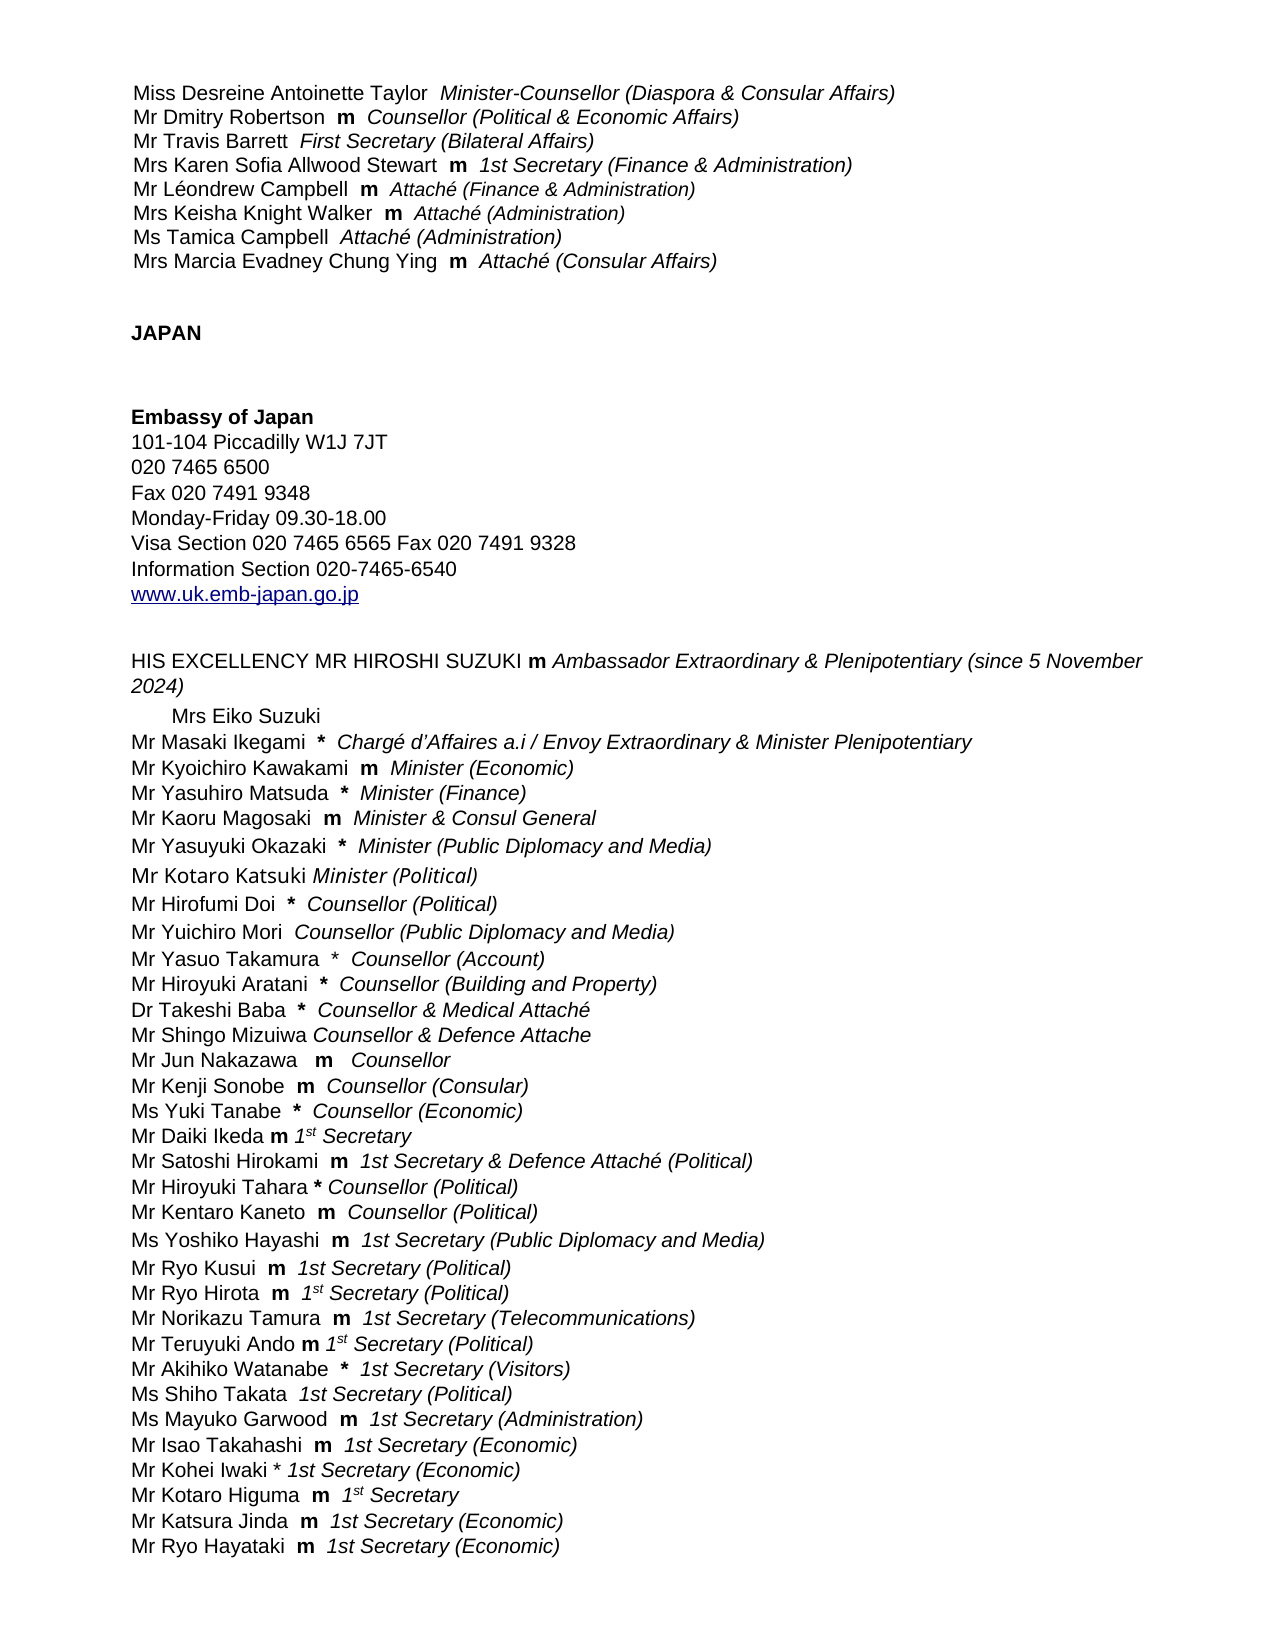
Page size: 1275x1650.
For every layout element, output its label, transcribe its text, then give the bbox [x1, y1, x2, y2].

text Mr Kentaro Kaneto m Counsellor (Political) [131, 1200, 1183, 1224]
text Mr Akihiko Watanabe * 1st Secretary (Visitors) [131, 1357, 1183, 1381]
text Mr Isao Takahashi m 1st Secretary (Economic) [131, 1433, 1183, 1457]
text Monday-Friday 09.30-18.00 [131, 506, 1183, 530]
text Mr Masaki Ikegami * Chargé d’Affaires a.i / Envoy Extraordinary & Minister Plenipotentiary [131, 730, 1183, 754]
text Mrs Marcia Evadney Chung Ying m Attaché (Consular Affairs) [133, 249, 1181, 273]
text Mr Daiki Ikeda m 1st Secretary [131, 1124, 1183, 1148]
text Mr Kenji Sonobe m Counsellor (Consular) [131, 1073, 1183, 1097]
text Mr Kotaro Higuma m 1st Secretary [131, 1483, 1183, 1507]
text Ms Yuki Tanabe * Counsellor (Economic) [131, 1099, 1183, 1123]
text www.uk.emb-japan.go.jp [131, 582, 1183, 606]
text Mr Hiroyuki Aratani * Counsellor (Building and Property) [131, 972, 1183, 996]
text Mr Travis Barrett First Secretary (Bilateral Affairs) [133, 129, 1181, 153]
text Ms Yoshiko Hayashi m 1st Secretary (Public Diplomacy and Media) [131, 1225, 1183, 1254]
text Mr Yuichiro Mori Counsellor (Public Diplomacy and Media) [131, 917, 1183, 945]
text HIS EXCELLENCY MR HIROSHI SUZUKI m Ambassador Extraordinary & Plenipotentiary (since 5 November 2024) [131, 649, 1183, 698]
text Mr Norikazu Tamura m 1st Secretary (Telecommunications) [131, 1306, 1183, 1330]
text Information Section 020-7465-6540 [131, 556, 1183, 580]
text Mr Shingo Mizuiwa Counsellor & Defence Attache [131, 1023, 1183, 1047]
text JAPAN [131, 321, 1183, 344]
text Mr Katsura Jinda m 1st Secretary (Economic) [131, 1508, 1183, 1532]
text Mr Ryo Hirota m 1st Secretary (Political) [131, 1281, 1183, 1305]
text Mr Jun Nakazawa m Counsellor [131, 1048, 1183, 1072]
text 101-104 Piccadilly W1J 7JT [131, 430, 1183, 454]
text Mr Yasuo Takamura * Counsellor (Account) [131, 947, 1183, 971]
text Mr Hiroyuki Tahara * Counsellor (Political) [131, 1175, 1183, 1199]
text Miss Desreine Antoinette Taylor Minister-Counsellor (Diaspora & Consular Affairs) [133, 81, 1181, 105]
text Embassy of Japan [131, 404, 1183, 428]
text Mr Kotaro Katsuki Minister (Political) [131, 861, 1183, 890]
text Mr Yasuhiro Matsuda * Minister (Finance) [131, 781, 1183, 804]
text Ms Mayuko Garwood m 1st Secretary (Administration) [131, 1407, 1183, 1431]
text Mr Satoshi Hirokami m 1st Secretary & Defence Attaché (Political) [131, 1149, 1183, 1173]
text Mr Ryo Kusui m 1st Secretary (Political) [131, 1255, 1183, 1279]
text 020 7465 6500 [131, 455, 1183, 479]
text Ms Tamica Campbell Attaché (Administration) [133, 225, 1181, 249]
text Mr Dmitry Robertson m Counsellor (Political & Economic Affairs) [133, 105, 1181, 129]
text Mrs Karen Sofia Allwood Stewart m 1st Secretary (Finance & Administration) [133, 153, 1181, 177]
text Mr Léondrew Campbell m Attaché (Finance & Administration) [133, 177, 1181, 201]
text Dr Takeshi Baba * Counsellor & Medical Attaché [131, 997, 1183, 1021]
text Mrs Eiko Suzuki [131, 699, 1183, 728]
text Mr Yasuyuki Okazaki * Minister (Public Diplomacy and Media) [131, 831, 1183, 860]
text Mr Ryo Hayataki m 1st Secretary (Economic) [131, 1534, 1183, 1558]
text Visa Section 020 7465 6565 Fax 020 7491 9328 [131, 531, 1183, 555]
text Mr Kohei Iwaki * 1st Secretary (Economic) [131, 1458, 1183, 1482]
text Ms Shiho Takata 1st Secretary (Political) [131, 1382, 1183, 1406]
text Mrs Keisha Knight Walker m Attaché (Administration) [133, 201, 1181, 225]
text Mr Teruyuki Ando m 1st Secretary (Political) [131, 1331, 1183, 1355]
text Mr Kyoichiro Kawakami m Minister (Economic) [131, 755, 1183, 779]
text Fax 020 7491 9348 [131, 480, 1183, 504]
text Mr Hirofumi Doi * Counsellor (Political) [131, 891, 1183, 915]
text Mr Kaoru Magosaki m Minister & Consul General [131, 806, 1183, 830]
